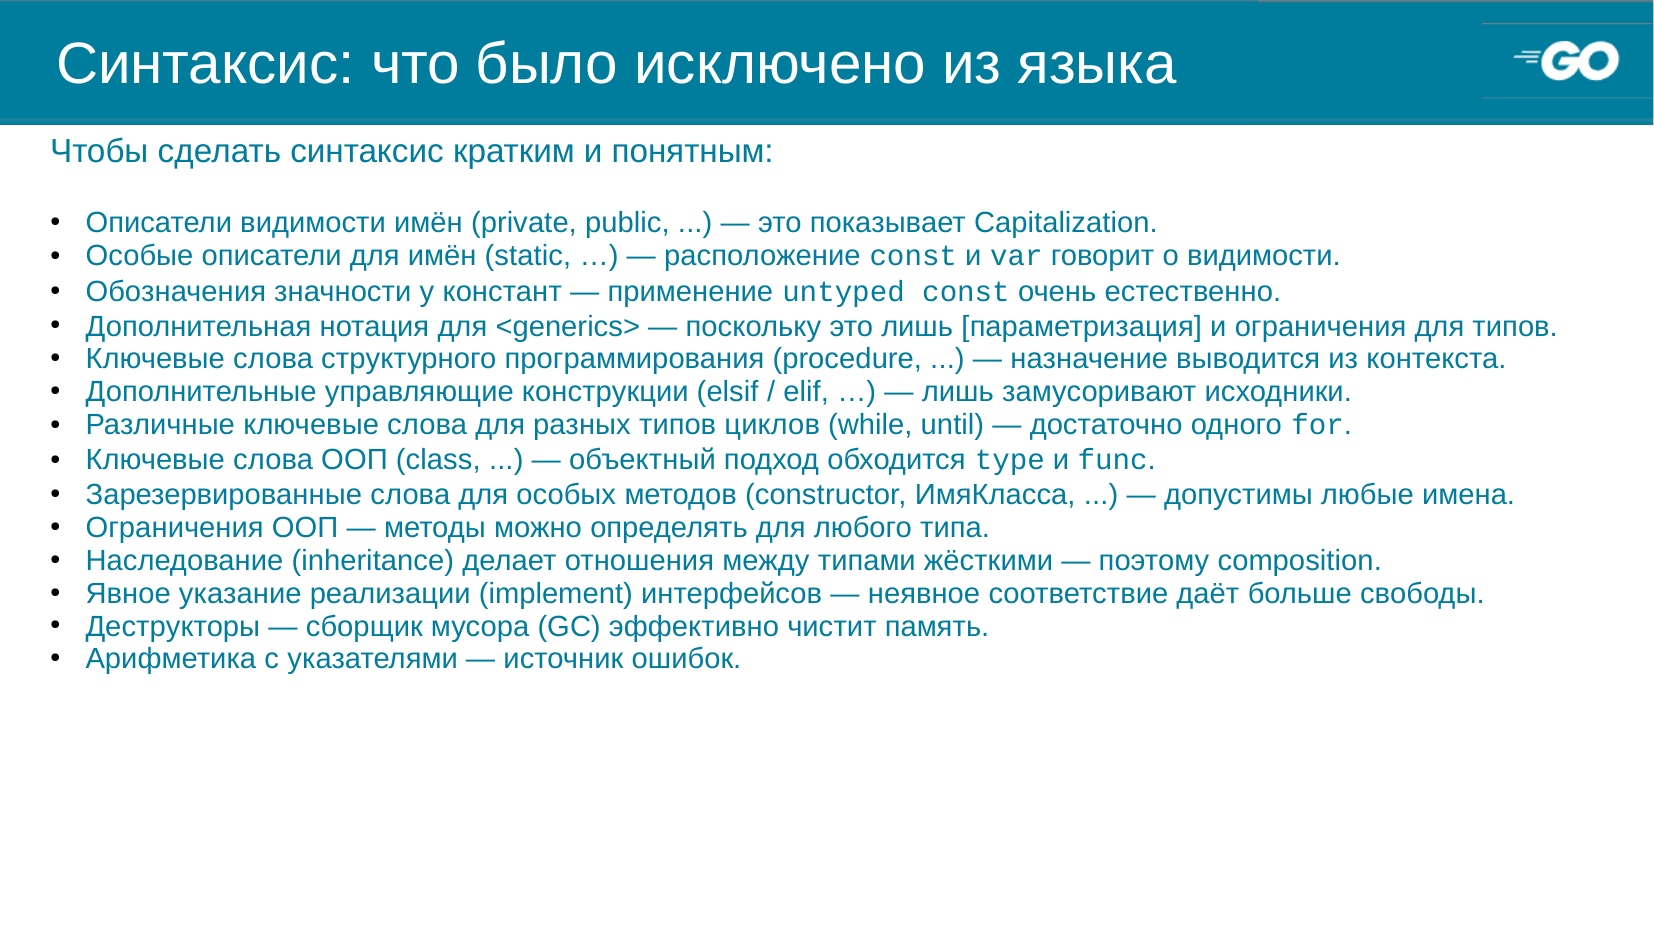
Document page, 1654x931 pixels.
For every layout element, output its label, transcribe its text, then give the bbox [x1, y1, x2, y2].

text_box Синтаксис: что было исключено из языка [41, 23, 1495, 104]
text_box Чтобы сделать синтаксис кратким и понятным: Описатели видимости имён (private, public, ...) — это показывает Capitalization. Особые описатели для имён (static, …) — расположение const и var говорит о видимости. Обозначения значности у констант — применение untyped const очень естественно. Дополнительная нотация для <generics> — поскольку это лишь [параметризация] и ограничения для типов. Ключевые слова структурного программирования (procedure, ...) — назначение выводится из контекста. Дополнительные управляющие конструкции (elsif / elif, …) — лишь замусоривают исходники. Различные ключевые слова для разных типов циклов (while, until) — достаточно одного for. Ключевые слова ООП (class, ...) — объектный подход обходится type и func. Зарезервированные слова для особых методов (constructor, ИмяКласса, ...) — допустимы любые имена. Ограничения ООП — методы можно определять для любого типа. Наследование (inheritance) делает отношения между типами жёсткими — поэтому composition. Явное указание реализации (implement) интерфейсов — неявное соответствие даёт больше свободы. Деструкторы — сборщик мусора (GC) эффективно чистит память. Арифметика с указателями — источник ошибок. [35, 124, 1619, 886]
picture [1542, 41, 1619, 81]
